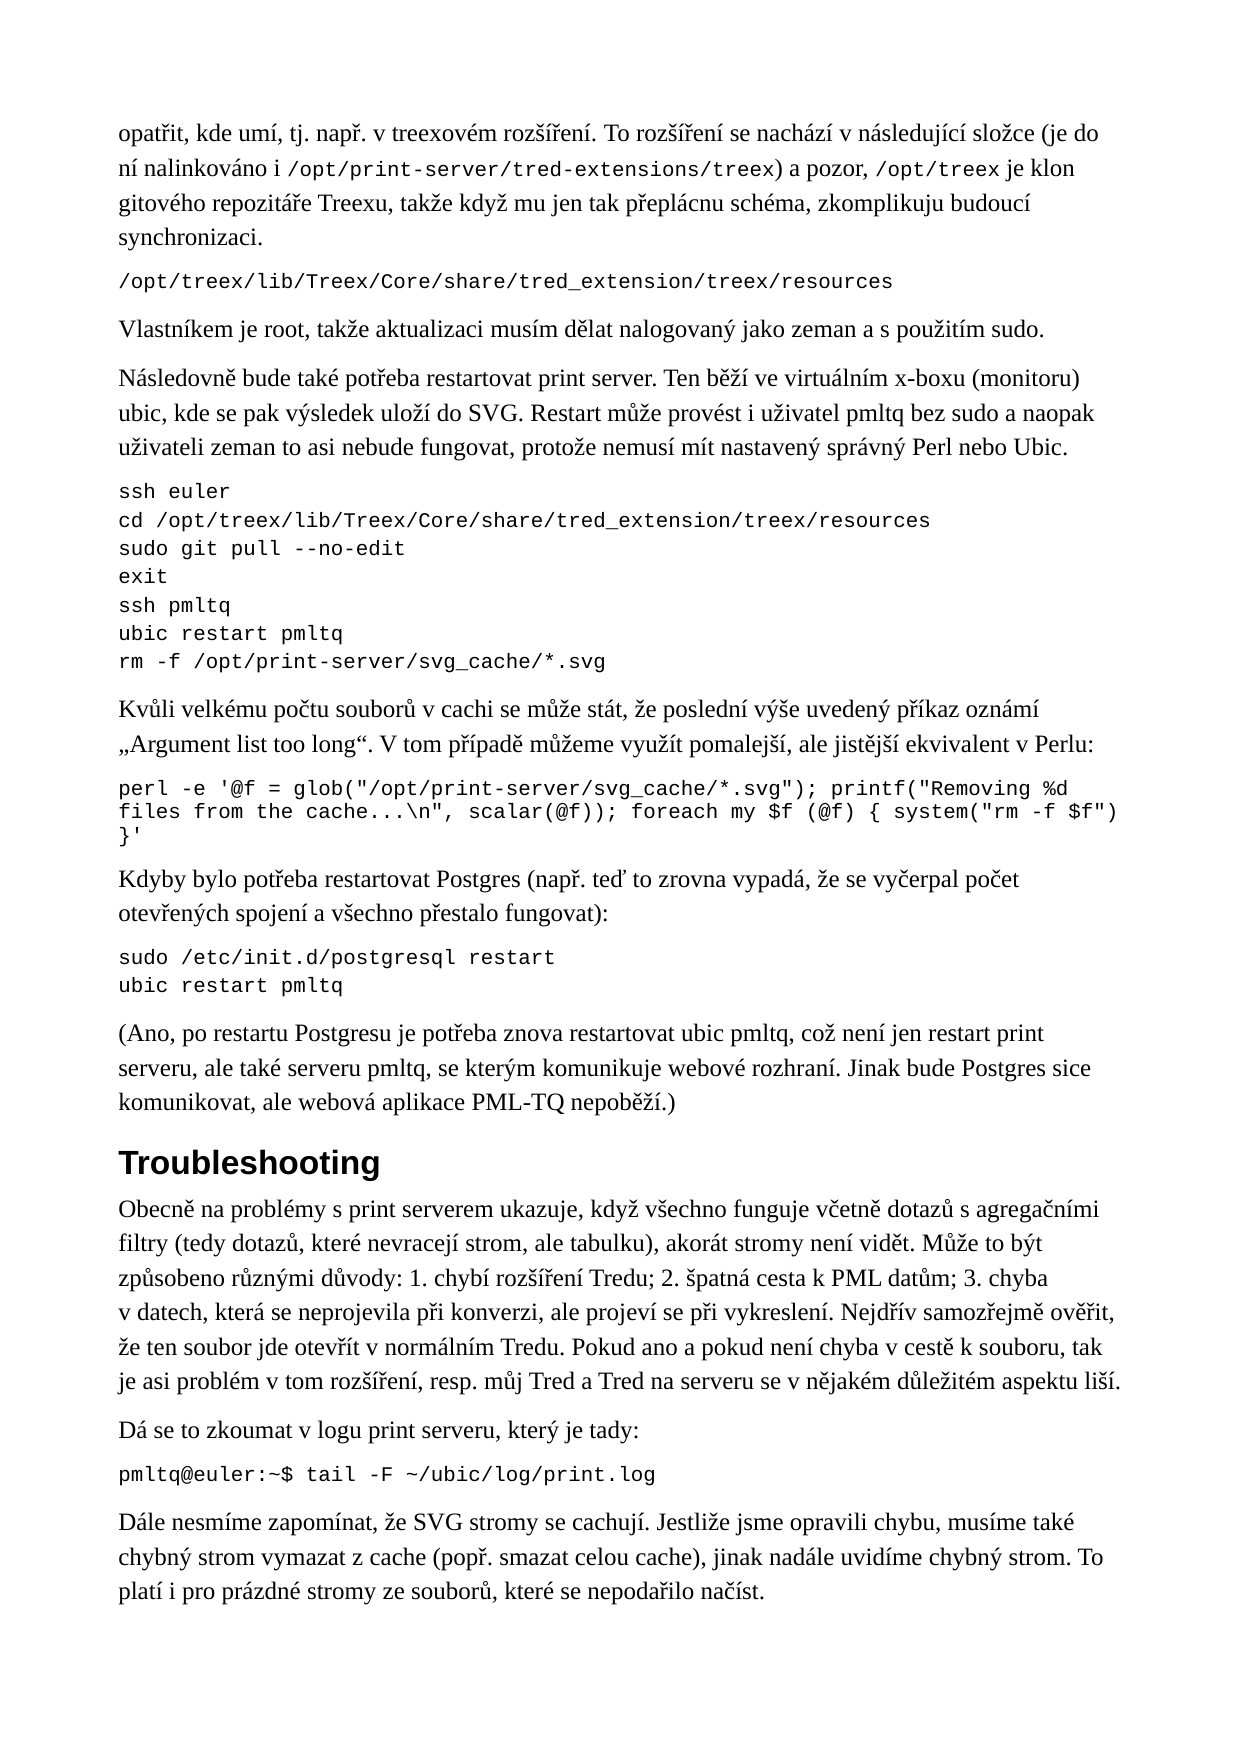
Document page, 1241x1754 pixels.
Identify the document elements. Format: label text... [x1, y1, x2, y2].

text Dále nesmíme zapomínat, že SVG stromy se cachují. Jestliže jsme opravili chybu, musíme také chybný strom vymazat z cache (popř. smazat celou cache), jinak nadále uvidíme chybný strom. To platí i pro prázdné stromy ze souborů, které se nepodařilo načíst. [118, 1507, 1122, 1605]
text Dá se to zkoumat v logu print serveru, který je tady: [118, 1415, 1122, 1444]
text sudo /etc/init.d/postgresql restart ubic restart pmltq [118, 947, 1122, 999]
text Následovně bude také potřeba restartovat print server. Ten běží ve virtuálním x-boxu (monitoru) ubic, kde se pak výsledek uloží do SVG. Restart může provést i uživatel pmltq bez sudo a naopak uživateli zeman to asi nebude fungovat, protože nemusí mít nastavený správný Perl nebo Ubic. [118, 363, 1122, 461]
text Vlastníkem je root, takže aktualizaci musím dělat nalogovaný jako zeman a s použitím sudo. [118, 314, 1122, 343]
subtitle Troubleshooting [118, 1143, 1122, 1181]
text Kdyby bylo potřeba restartovat Postgres (např. teď to zrovna vypadá, že se vyčerpal počet otevřených spojení a všechno přestalo fungovat): [118, 864, 1122, 927]
text ssh euler cd /opt/treex/lib/Treex/Core/share/tred_extension/treex/resources sudo git pull --no-edit exit ssh pmltq ubic restart pmltq rm -f /opt/print-server/svg_cache/*.svg [118, 481, 1122, 675]
text (Ano, po restartu Postgresu je potřeba znova restartovat ubic pmltq, což není jen restart print serveru, ale také serveru pmltq, se kterým komunikuje webové rozhraní. Jinak bude Postgres sice komunikovat, ale webová aplikace PML-TQ nepoběží.) [118, 1018, 1122, 1116]
text pmltq@euler:~$ tail -F ~/ubic/log/print.log [118, 1464, 1122, 1488]
text /opt/treex/lib/Treex/Core/share/tred_extension/treex/resources [118, 271, 1122, 295]
text Obecně na problémy s print serverem ukazuje, když všechno funguje včetně dotazů s agregačními filtry (tedy dotazů, které nevracejí strom, ale tabulku), akorát stromy není vidět. Může to být způsobeno různými důvody: 1. chybí rozšíření Tredu; 2. špatná cesta k PML datům; 3. chyba v datech, která se neprojevila při konverzi, ale projeví se při vykreslení. Nejdřív samozřejmě ověřit, že ten soubor jde otevřít v normálním Tredu. Pokud ano a pokud není chyba v cestě k souboru, tak je asi problém v tom rozšíření, resp. můj Tred a Tred na serveru se v nějakém důležitém aspektu liší. [118, 1194, 1122, 1395]
text Kvůli velkému počtu souborů v cachi se může stát, že poslední výše uvedený příkaz oznámí „Argument list too long“. V tom případě můžeme využít pomalejší, ale jistější ekvivalent v Perlu: [118, 694, 1122, 758]
text opatřit, kde umí, tj. např. v treexovém rozšíření. To rozšíření se nachází v následující složce (je do ní nalinkováno i /opt/print-server/tred-extensions/treex) a pozor, /opt/treex je klon gitového repozitáře Treexu, takže když mu jen tak přeplácnu schéma, zkomplikuju budoucí synchronizaci. [118, 118, 1122, 251]
text perl -e '@f = glob("/opt/print-server/svg_cache/*.svg"); printf("Removing %d files from the cache...\n", scalar(@f)); foreach my $f (@f) { system("rm -f $f") }' [118, 778, 1122, 849]
